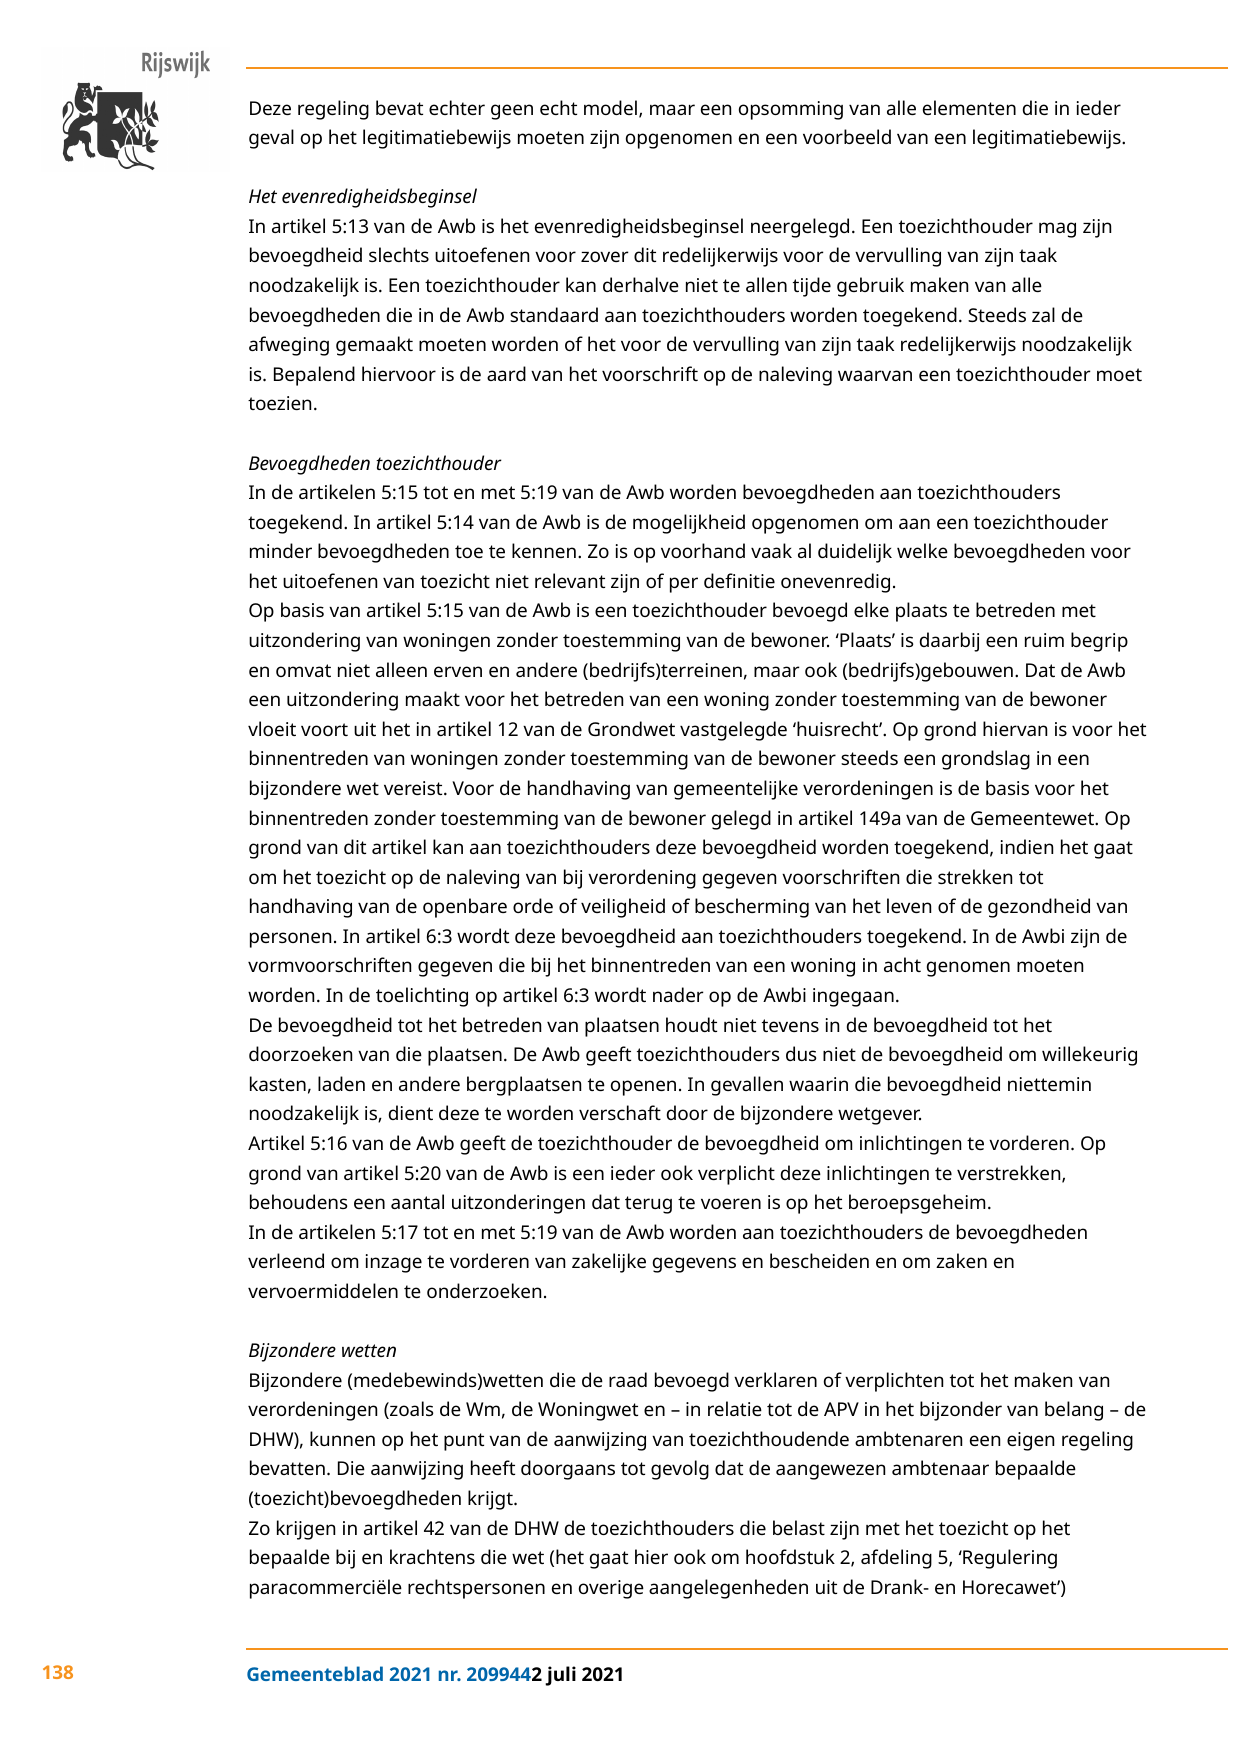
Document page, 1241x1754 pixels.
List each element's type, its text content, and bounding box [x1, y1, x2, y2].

text In de artikelen 5:15 tot en met 5:19 van de Awb worden bevoegdheden aan toezichthouders toegekend. In artikel 5:14 van de Awb is de mogelijkheid opgenomen om aan een toezichthouder minder bevoegdheden toe te kennen. Zo is op voorhand vaak al duidelijk welke bevoegdheden voor het uitoefenen van toezicht niet relevant zijn of per definitie onevenredig. [248, 479, 1152, 594]
text Het evenredigheidsbeginsel [248, 183, 1152, 209]
text In de artikelen 5:17 tot en met 5:19 van de Awb worden aan toezichthouders de bevoegdheden verleend om inzage te vorderen van zakelijke gegevens en bescheiden en om zaken en vervoermiddelen te onderzoeken. [248, 1219, 1152, 1304]
text Deze regeling bevat echter geen echt model, maar een opsomming van alle elementen die in ieder geval op het legitimatiebewijs moeten zijn opgenomen en een voorbeeld van een legitimatiebewijs. [248, 95, 1152, 150]
text Bijzondere wetten [248, 1337, 1152, 1363]
text Zo krijgen in artikel 42 van de DHW de toezichthouders die belast zijn met het toezicht op het bepaalde bij en krachtens die wet (het gaat hier ook om hoofdstuk 2, afdeling 5, ‘Regulering paracommerciële rechtspersonen en overige aangelegenheden uit de Drank- en Horecawet’) [248, 1515, 1152, 1600]
text Bijzondere (medebewinds)wetten die de raad bevoegd verklaren of verplichten tot het maken van verordeningen (zoals de Wm, de Woningwet en – in relatie tot de APV in het bijzonder van belang – de DHW), kunnen op het punt van de aanwijzing van toezichthoudende ambtenaren een eigen regeling bevatten. Die aanwijzing heeft doorgaans tot gevolg dat de aangewezen ambtenaar bepaalde (toezicht)bevoegdheden krijgt. [248, 1367, 1152, 1511]
picture [41, 47, 231, 172]
text In artikel 5:13 van de Awb is het evenredigheidsbeginsel neergelegd. Een toezichthouder mag zijn bevoegdheid slechts uitoefenen voor zover dit redelijkerwijs voor de vervulling van zijn taak noodzakelijk is. Een toezichthouder kan derhalve niet te allen tijde gebruik maken van alle bevoegdheden die in de Awb standaard aan toezichthouders worden toegekend. Steeds zal de afweging gemaakt moeten worden of het voor de vervulling van zijn taak redelijkerwijs noodzakelijk is. Bepalend hiervoor is de aard van het voorschrift op de naleving waarvan een toezichthouder moet toezien. [248, 213, 1152, 416]
text De bevoegdheid tot het betreden van plaatsen houdt niet tevens in de bevoegdheid tot het doorzoeken van die plaatsen. De Awb geeft toezichthouders dus niet de bevoegdheid om willekeurig kasten, laden en andere bergplaatsen te openen. In gevallen waarin die bevoegdheid niettemin noodzakelijk is, dient deze te worden verschaft door de bijzondere wetgever. [248, 1012, 1152, 1126]
text Artikel 5:16 van de Awb geeft de toezichthouder de bevoegdheid om inlichtingen te vorderen. Op grond van artikel 5:20 van de Awb is een ieder ook verplicht deze inlichtingen te verstrekken, behoudens een aantal uitzonderingen dat terug te voeren is op het beroepsgeheim. [248, 1130, 1152, 1215]
text Op basis van artikel 5:15 van de Awb is een toezichthouder bevoegd elke plaats te betreden met uitzondering van woningen zonder toestemming van de bewoner. ‘Plaats’ is daarbij een ruim begrip en omvat niet alleen erven en andere (bedrijfs)terreinen, maar ook (bedrijfs)gebouwen. Dat de Awb een uitzondering maakt voor het betreden van een woning zonder toestemming van de bewoner vloeit voort uit het in artikel 12 van de Grondwet vastgelegde ‘huisrecht’. Op grond hiervan is voor het binnentreden van woningen zonder toestemming van de bewoner steeds een grondslag in een bijzondere wet vereist. Voor de handhaving van gemeentelijke verordeningen is de basis voor het binnentreden zonder toestemming van de bewoner gelegd in artikel 149a van de Gemeentewet. Op grond van dit artikel kan aan toezichthouders deze bevoegdheid worden toegekend, indien het gaat om het toezicht op de naleving van bij verordening gegeven voorschriften die strekken tot handhaving van de openbare orde of veiligheid of bescherming van het leven of de gezondheid van personen. In artikel 6:3 wordt deze bevoegdheid aan toezichthouders toegekend. In de Awbi zijn de vormvoorschriften gegeven die bij het binnentreden van een woning in acht genomen moeten worden. In de toelichting op artikel 6:3 wordt nader op de Awbi ingegaan. [248, 598, 1152, 1008]
text Bevoegdheden toezichthouder [248, 450, 1152, 476]
